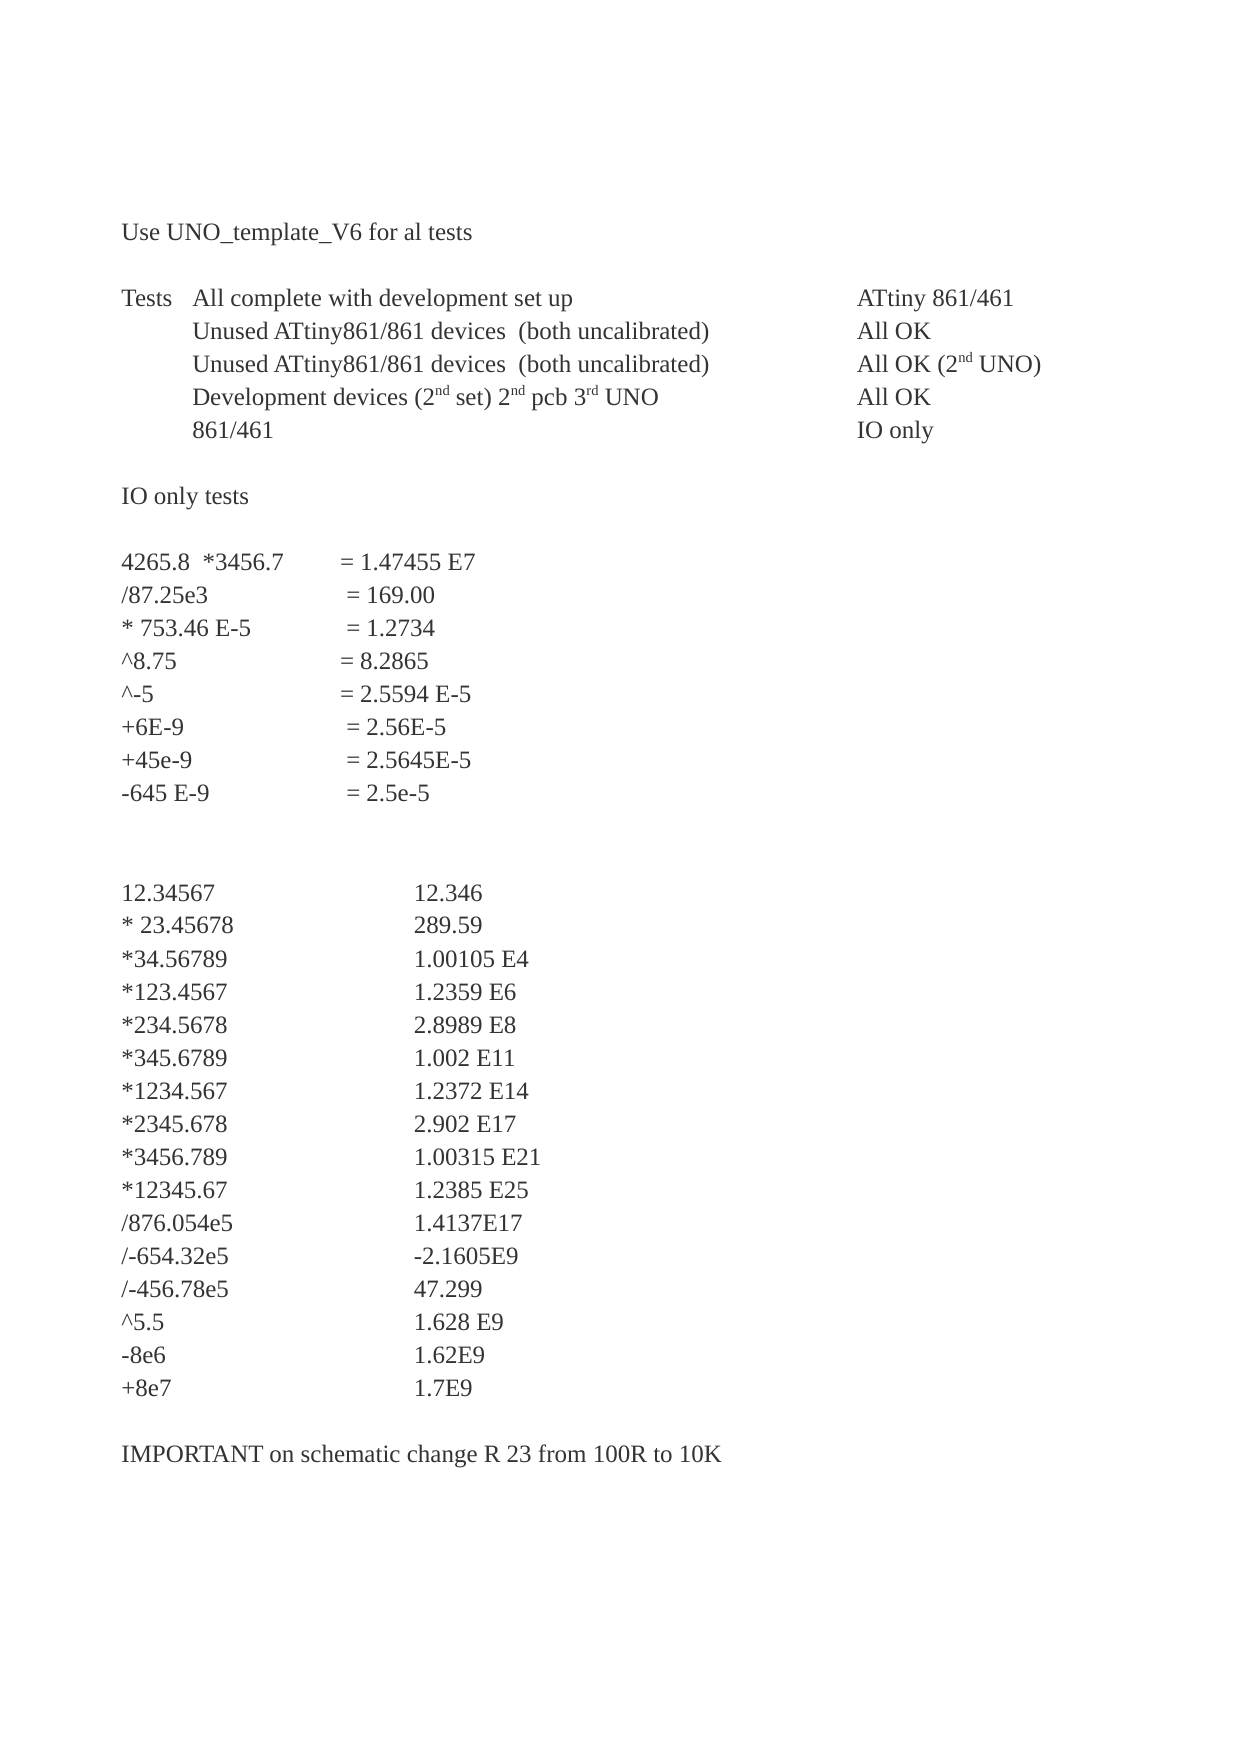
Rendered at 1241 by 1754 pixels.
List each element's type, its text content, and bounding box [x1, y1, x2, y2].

text *123.4567 1.2359 E6 [119, 977, 1122, 1005]
text Tests All complete with development set up ATtiny 861/461 [119, 283, 1122, 312]
text IMPORTANT on schematic change R 23 from 100R to 10K [119, 1439, 1122, 1468]
text -645 E-9 = 2.5e-5 [119, 778, 1122, 807]
text ^8.75 = 8.2865 [119, 646, 1122, 675]
text 4265.8 *3456.7 = 1.47455 E7 [119, 547, 1122, 576]
text *345.6789 1.002 E11 [119, 1043, 1122, 1071]
text Unused ATtiny861/861 devices (both uncalibrated) All OK (2nd UNO) [119, 349, 1122, 378]
text *12345.67 1.2385 E25 [119, 1175, 1122, 1203]
text Use UNO_template_V6 for al tests [119, 217, 1122, 246]
text IO only tests [119, 481, 1122, 510]
text *1234.567 1.2372 E14 [119, 1076, 1122, 1104]
text ^-5 = 2.5594 E-5 [119, 679, 1122, 708]
text *34.56789 1.00105 E4 [119, 944, 1122, 972]
text *234.5678 2.8989 E8 [119, 1010, 1122, 1038]
text +6E-9 = 2.56E-5 [119, 712, 1122, 741]
text *2345.678 2.902 E17 [119, 1109, 1122, 1137]
text ^5.5 1.628 E9 [119, 1307, 1122, 1336]
text /-654.32e5 -2.1605E9 [119, 1241, 1122, 1269]
text /876.054e5 1.4137E17 [119, 1208, 1122, 1237]
text /87.25e3 = 169.00 [119, 580, 1122, 609]
text * 753.46 E-5 = 1.2734 [119, 613, 1122, 642]
text *3456.789 1.00315 E21 [119, 1142, 1122, 1171]
text Unused ATtiny861/861 devices (both uncalibrated) All OK [119, 316, 1122, 345]
text /-456.78e5 47.299 [119, 1274, 1122, 1303]
text +8e7 1.7E9 [119, 1373, 1122, 1402]
text 861/461 IO only [119, 415, 1122, 444]
text 12.34567 12.346 [119, 878, 1122, 906]
text * 23.45678 289.59 [119, 911, 1122, 939]
text -8e6 1.62E9 [119, 1340, 1122, 1369]
text +45e-9 = 2.5645E-5 [119, 746, 1122, 774]
text Development devices (2nd set) 2nd pcb 3rd UNO All OK [119, 382, 1122, 411]
